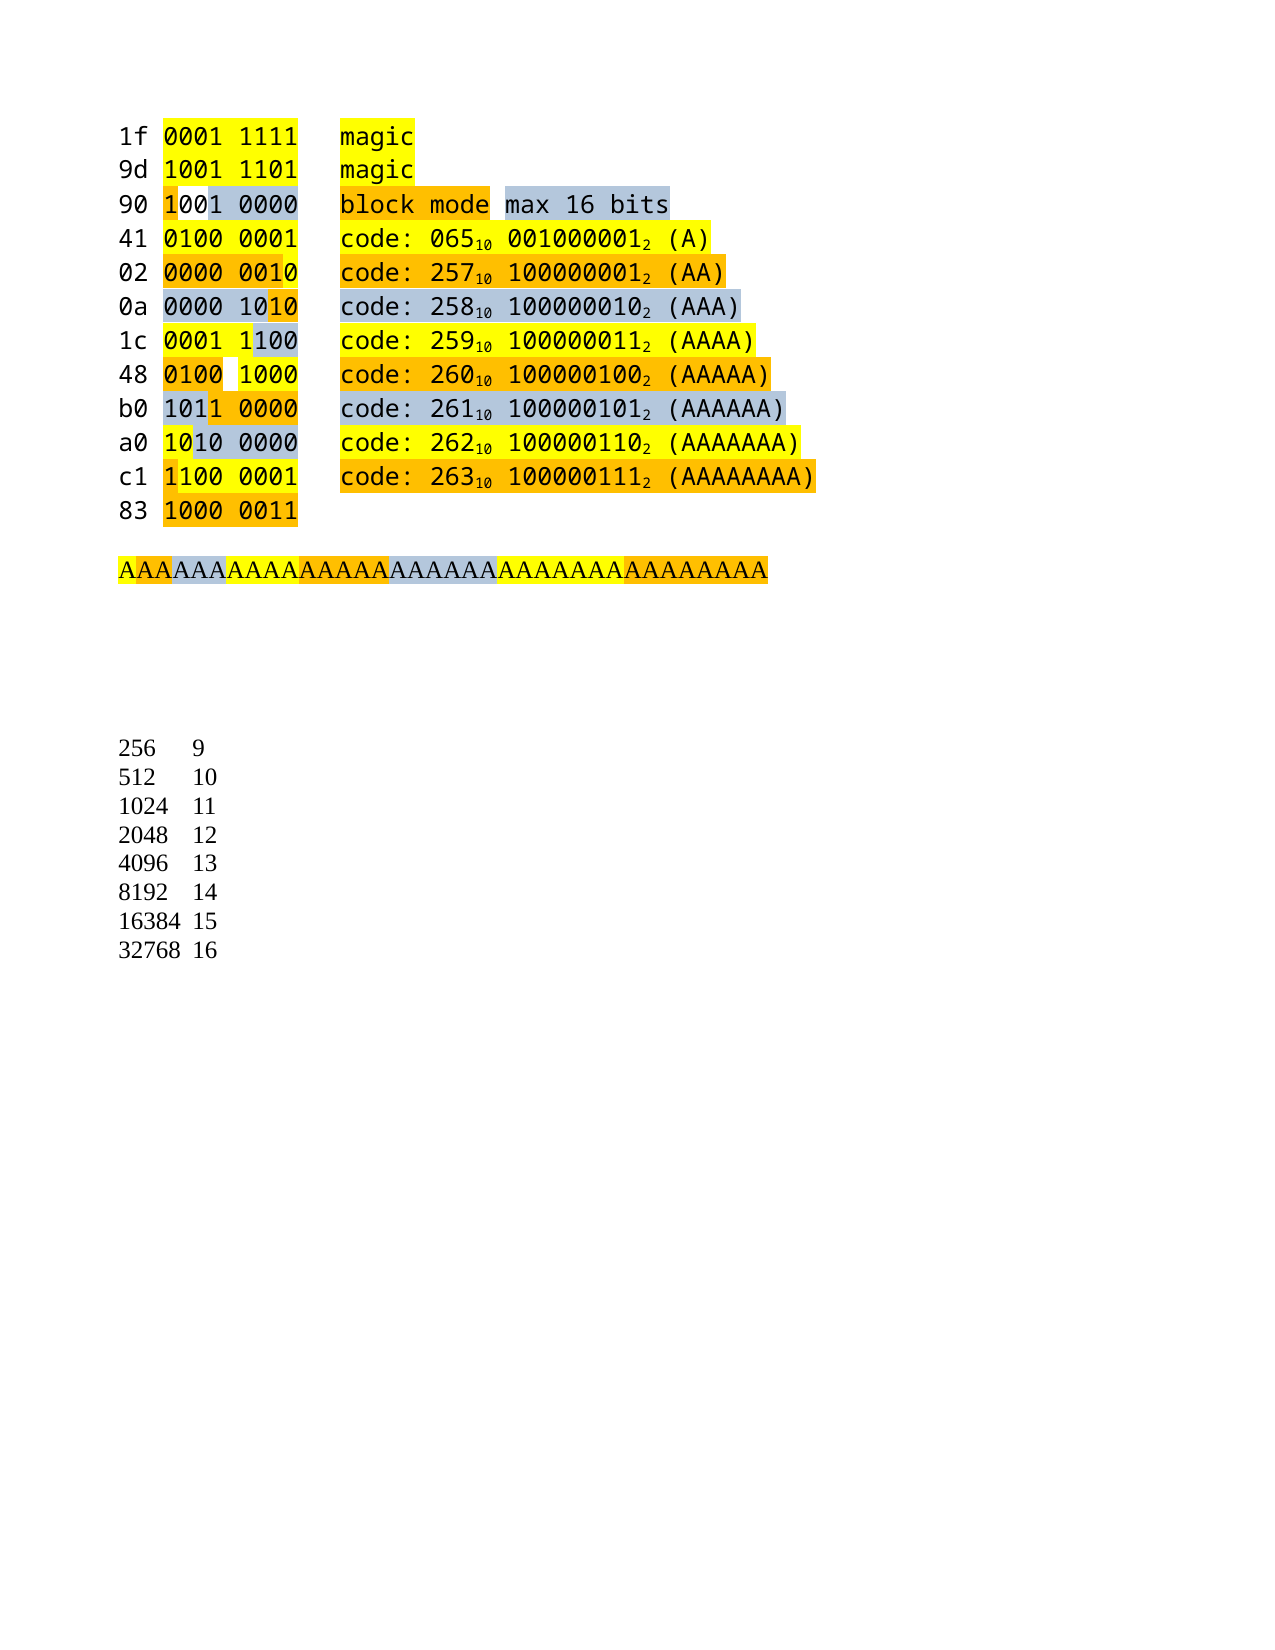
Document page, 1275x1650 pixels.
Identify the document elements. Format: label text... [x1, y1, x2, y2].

text AAAAAAAAAAAAAAAAAAAAAAAAAAAAAAAAAAAA [118, 556, 1157, 584]
text 48 0100 1000 code: 26010 1000001002 (AAAAA) [118, 357, 1157, 391]
text 4096 13 [118, 848, 1157, 877]
text 1c 0001 1100 code: 25910 1000000112 (AAAA) [118, 322, 1157, 357]
text 9d 1001 1101 magic [118, 152, 1157, 186]
text 8192 14 [118, 877, 1157, 906]
text c1 1100 0001 code: 26310 1000001112 (AAAAAAAA) [118, 459, 1157, 493]
text 83 1000 0011 [118, 493, 1157, 527]
text 256 9 [118, 733, 1157, 762]
text 512 10 [118, 762, 1157, 791]
text 90 1001 0000 block mode max 16 bits [118, 186, 1157, 220]
text 1024 11 [118, 791, 1157, 820]
text 02 0000 0010 code: 25710 1000000012 (AA) [118, 254, 1157, 288]
text 41 0100 0001 code: 06510 0010000012 (A) [118, 220, 1157, 254]
text 32768 16 [118, 935, 1157, 963]
text 1f 0001 1111 magic [118, 118, 1157, 152]
text 0a 0000 1010 code: 25810 1000000102 (AAA) [118, 288, 1157, 322]
text 16384 15 [118, 906, 1157, 935]
text 2048 12 [118, 820, 1157, 848]
text a0 1010 0000 code: 26210 1000001102 (AAAAAAA) [118, 425, 1157, 459]
text b0 1011 0000 code: 26110 1000001012 (AAAAAA) [118, 391, 1157, 425]
